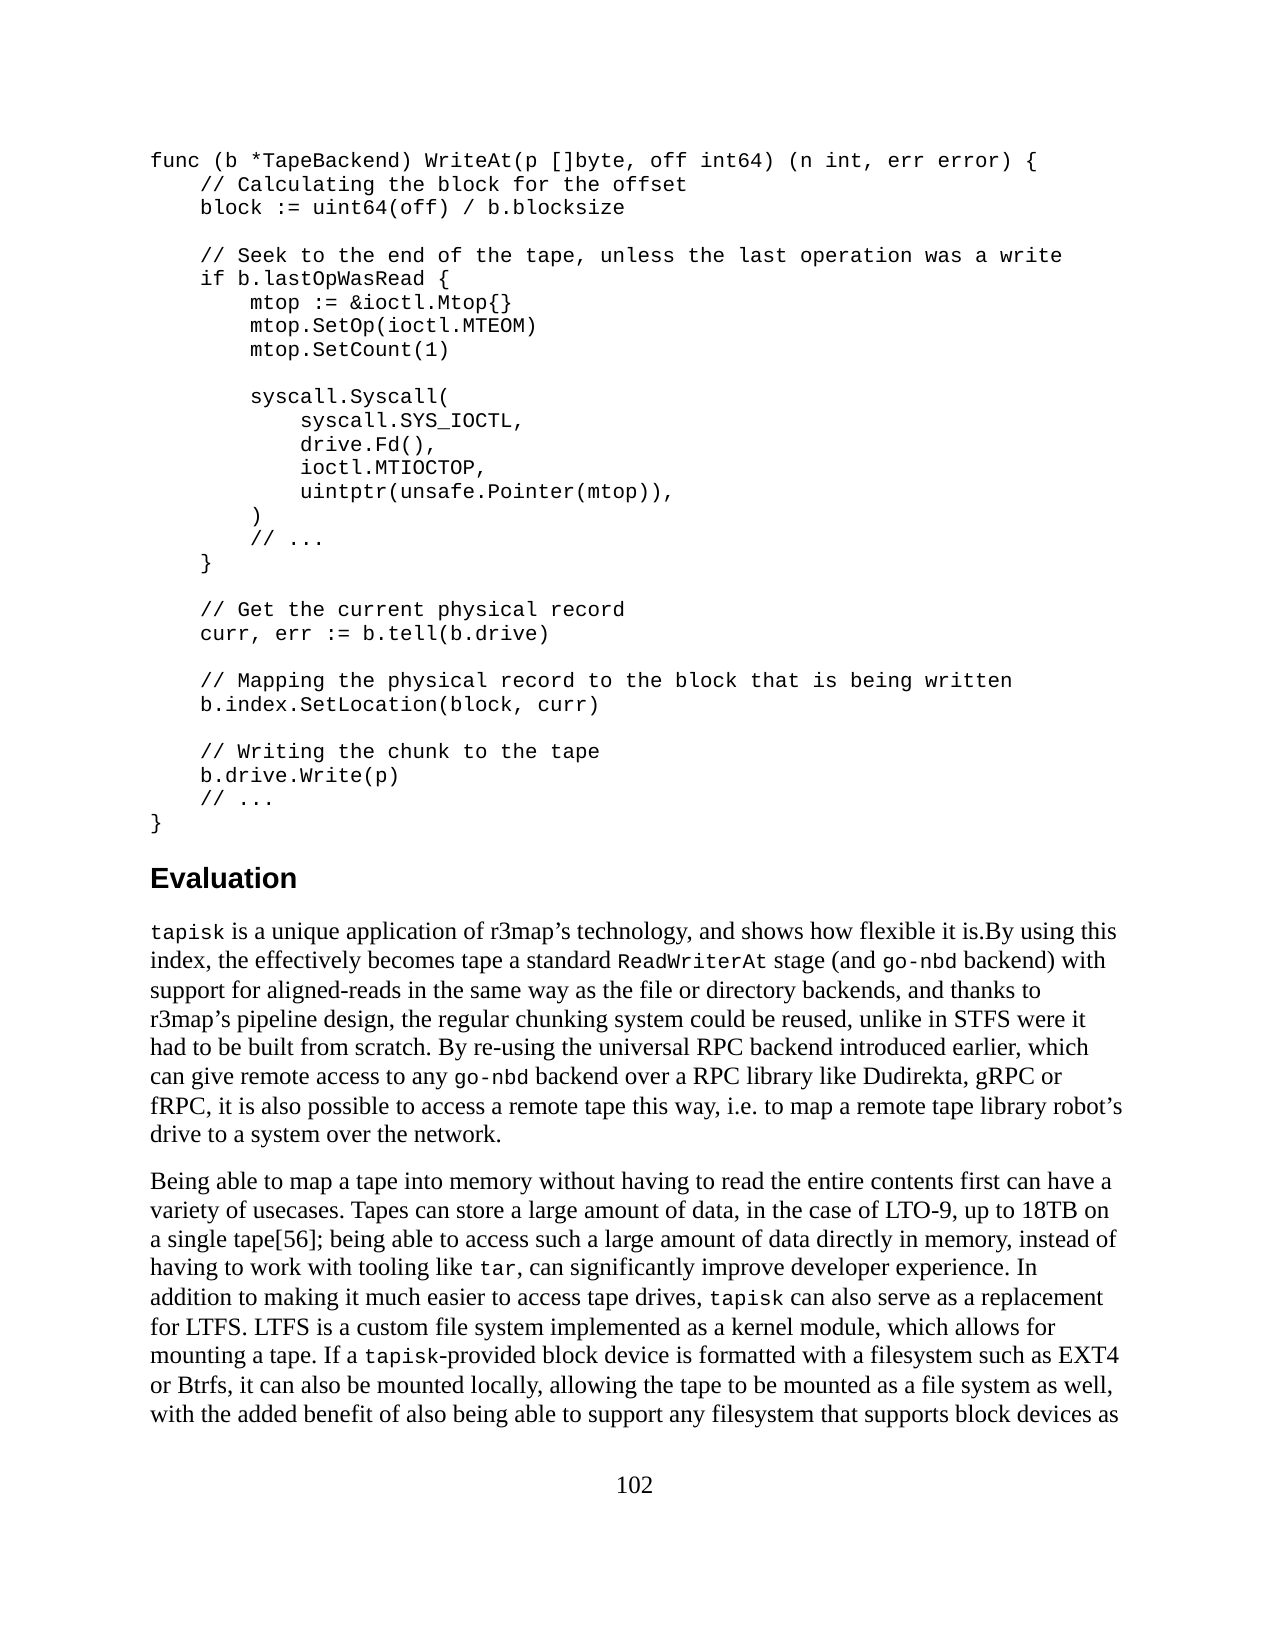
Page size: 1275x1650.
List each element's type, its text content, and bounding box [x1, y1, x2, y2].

text tapisk is a unique application of r3map’s technology, and shows how flexible it is.By using this index, the effectively becomes tape a standard ReadWriterAt stage (and go-nbd backend) with support for aligned-reads in the same way as the file or directory backends, and thanks to r3map’s pipeline design, the regular chunking system could be reused, unlike in STFS were it had to be built from scratch. By re-using the universal RPC backend introduced earlier, which can give remote access to any go-nbd backend over a RPC library like Dudirekta, gRPC or fRPC, it is also possible to access a remote tape this way, i.e. to map a remote tape library robot’s drive to a system over the network. [150, 916, 1125, 1148]
text // Writing the chunk to the tape [150, 741, 1125, 765]
text } [150, 552, 1125, 576]
text // ... [150, 788, 1125, 812]
text ioctl.MTIOCTOP, [150, 457, 1125, 481]
text // Calculating the block for the offset [150, 174, 1125, 197]
text // Mapping the physical record to the block that is being written [150, 670, 1125, 694]
text drive.Fd(), [150, 434, 1125, 457]
text syscall.Syscall( [150, 386, 1125, 410]
text if b.lastOpWasRead { [150, 268, 1125, 292]
text block := uint64(off) / b.blocksize [150, 197, 1125, 221]
text // Get the current physical record [150, 599, 1125, 623]
text syscall.SYS_IOCTL, [150, 410, 1125, 434]
text curr, err := b.tell(b.drive) [150, 623, 1125, 647]
text b.drive.Write(p) [150, 765, 1125, 788]
text b.index.SetLocation(block, curr) [150, 694, 1125, 717]
text Being able to map a tape into memory without having to read the entire contents first can have a variety of usecases. Tapes can store a large amount of data, in the case of LTO-9, up to 18TB on a single tape[56]; being able to access such a large amount of data directly in memory, instead of having to work with tooling like tar, can significantly improve developer experience. In addition to making it much easier to access tape drives, tapisk can also serve as a replacement for LTFS. LTFS is a custom file system implemented as a kernel module, which allows for mounting a tape. If a tapisk-provided block device is formatted with a filesystem such as EXT4 or Btrfs, it can also be mounted locally, allowing the tape to be mounted as a file system as well, with the added benefit of also being able to support any filesystem that supports block devices as [150, 1166, 1125, 1427]
text func (b *TapeBackend) WriteAt(p []byte, off int64) (n int, err error) { [150, 150, 1125, 174]
text // ... [150, 528, 1125, 552]
text mtop.SetOp(ioctl.MTEOM) [150, 316, 1125, 339]
text ) [150, 505, 1125, 528]
subtitle Evaluation [150, 861, 1125, 894]
text mtop.SetCount(1) [150, 339, 1125, 363]
text mtop := &ioctl.Mtop{} [150, 292, 1125, 316]
text } [150, 812, 1125, 836]
text uintptr(unsafe.Pointer(mtop)), [150, 481, 1125, 505]
text // Seek to the end of the tape, unless the last operation was a write [150, 244, 1125, 268]
